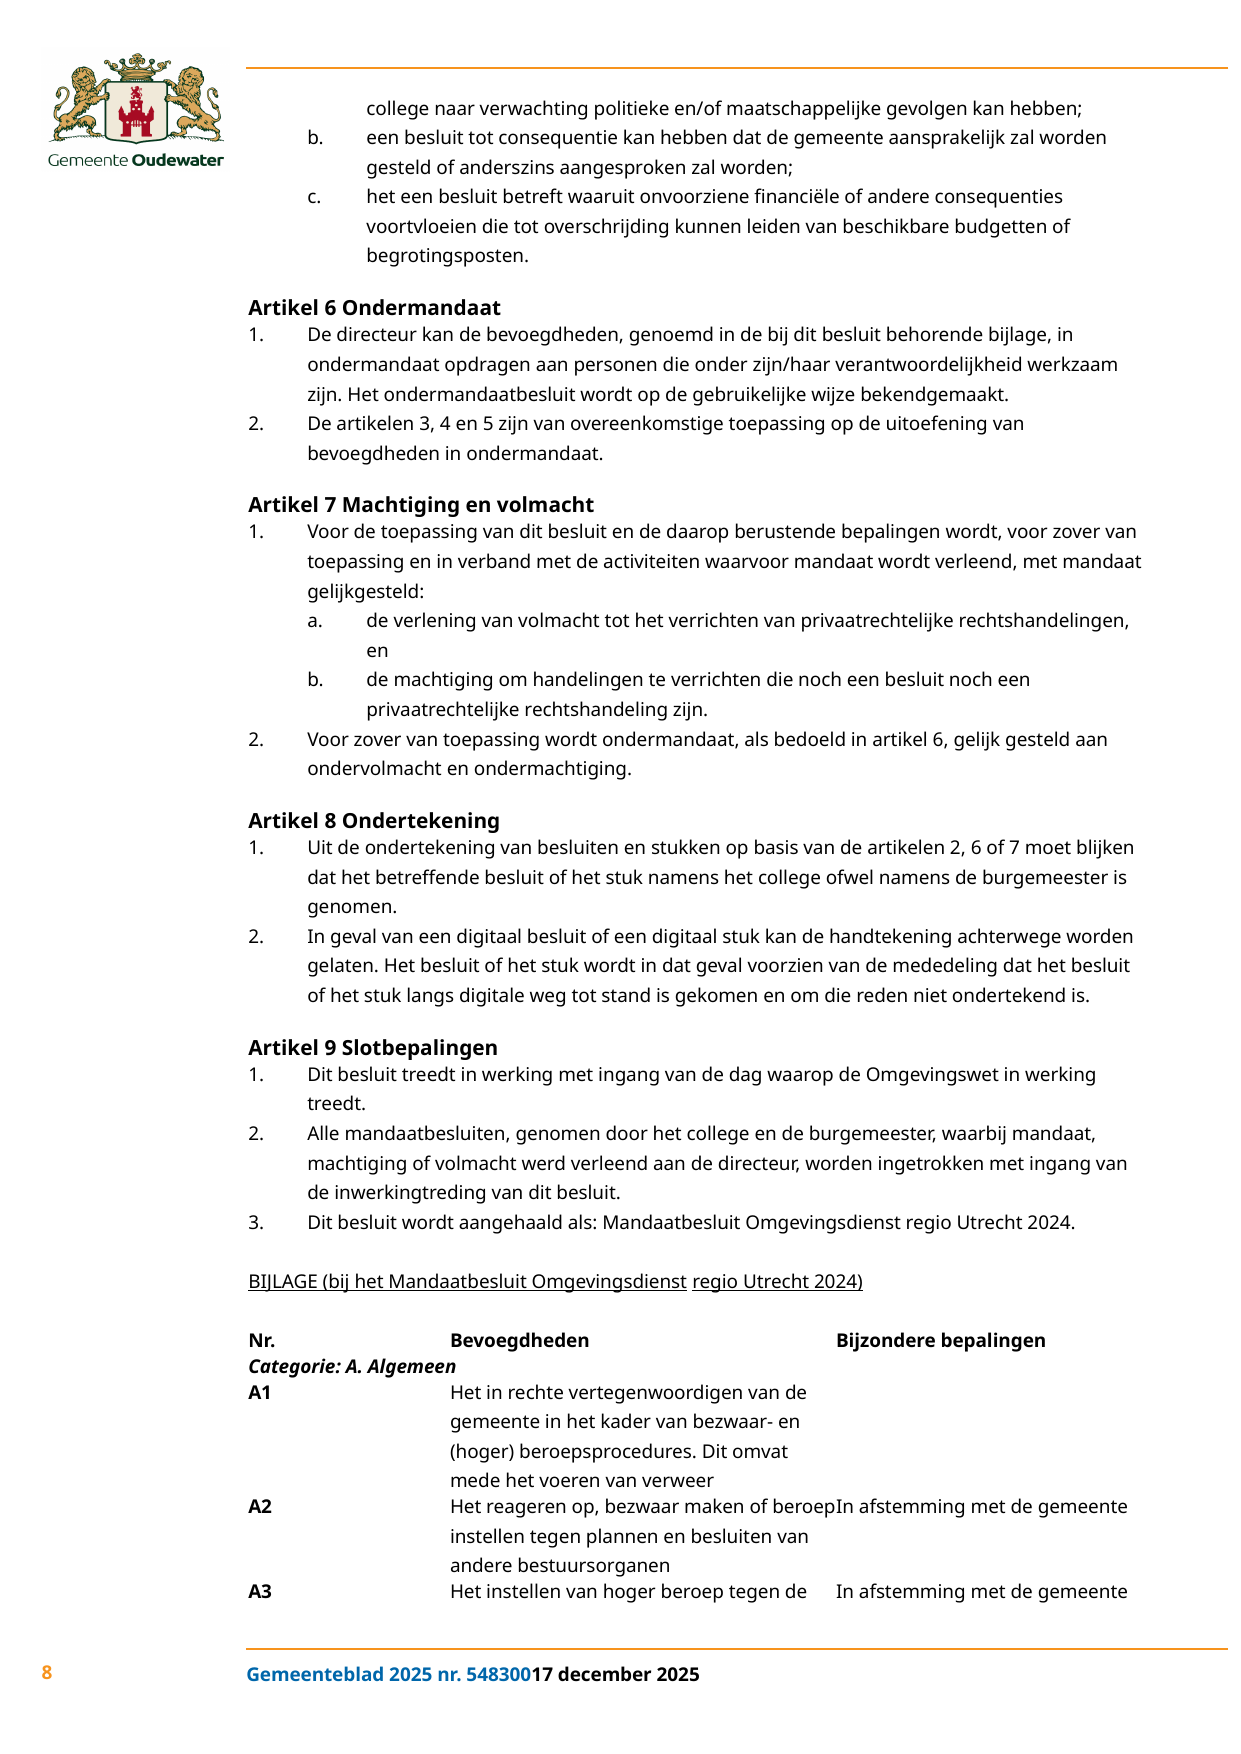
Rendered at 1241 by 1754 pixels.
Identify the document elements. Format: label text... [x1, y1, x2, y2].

list de verlening van volmacht tot het verrichten van privaatrechtelijke rechtshandelingen, en [307, 607, 1152, 663]
table_cell In afstemming met de gemeente [836, 1578, 1152, 1604]
table_header Bijzondere bepalingen [836, 1328, 1152, 1353]
table_header Bevoegdheden [450, 1328, 836, 1353]
table_cell In afstemming met de gemeente [836, 1493, 1152, 1578]
picture [41, 47, 231, 172]
table_cell Het instellen van hoger beroep tegen de [450, 1578, 836, 1604]
text Artikel 8 Ondertekening [248, 806, 1152, 834]
table_cell A2 [248, 1493, 450, 1578]
list college naar verwachting politieke en/of maatschappelijke gevolgen kan hebben; [307, 95, 1152, 121]
list De artikelen 3, 4 en 5 zijn van overeenkomstige toepassing op de uitoefening van bevoegdheden in ondermandaat. [248, 410, 1152, 466]
list de machtiging om handelingen te verrichten die noch een besluit noch een privaatrechtelijke rechtshandeling zijn. [307, 667, 1152, 722]
list Alle mandaatbesluiten, genomen door het college en de burgemeester, waarbij mandaat, machtiging of volmacht werd verleend aan de directeur, worden ingetrokken met ingang van de inwerkingtreding van dit besluit. [248, 1120, 1152, 1205]
text Artikel 9 Slotbepalingen [248, 1033, 1152, 1061]
table_cell [836, 1379, 1152, 1493]
list het een besluit betreft waaruit onvoorziene financiële of andere consequenties voortvloeien die tot overschrijding kunnen leiden van beschikbare budgetten of begrotingsposten. [307, 183, 1152, 268]
table_cell A1 [248, 1379, 450, 1493]
table_cell Het reageren op, bezwaar maken of beroep instellen tegen plannen en besluiten van andere bestuursorganen [450, 1493, 836, 1578]
text Artikel 6 Ondermandaat [248, 293, 1152, 322]
list Voor de toepassing van dit besluit en de daarop berustende bepalingen wordt, voor zover van toepassing en in verband met de activiteiten waarvoor mandaat wordt verleend, met mandaat gelijkgesteld: [248, 519, 1152, 604]
list Dit besluit wordt aangehaald als: Mandaatbesluit Omgevingsdienst regio Utrecht 2024. [248, 1209, 1152, 1235]
table_cell Categorie: A. Algemeen [248, 1353, 1152, 1379]
table_cell A3 [248, 1578, 450, 1604]
list Uit de ondertekening van besluiten en stukken op basis van de artikelen 2, 6 of 7 moet blijken dat het betreffende besluit of het stuk namens het college ofwel namens de burgemeester is genomen. [248, 834, 1152, 919]
list Voor zover van toepassing wordt ondermandaat, als bedoeld in artikel 6, gelijk gesteld aan ondervolmacht en ondermachtiging. [248, 726, 1152, 781]
list een besluit tot consequentie kan hebben dat de gemeente aansprakelijk zal worden gesteld of anderszins aangesproken zal worden; [307, 124, 1152, 180]
list In geval van een digitaal besluit of een digitaal stuk kan de handtekening achterwege worden gelaten. Het besluit of het stuk wordt in dat geval voorzien van de mededeling dat het besluit of het stuk langs digitale weg tot stand is gekomen en om die reden niet ondertekend is. [248, 923, 1152, 1008]
text BIJLAGE (bij het Mandaatbesluit Omgevingsdienst regio Utrecht 2024) [248, 1268, 1152, 1294]
list Dit besluit treedt in werking met ingang van de dag waarop de Omgevingswet in werking treedt. [248, 1061, 1152, 1116]
list De directeur kan de bevoegdheden, genoemd in de bij dit besluit behorende bijlage, in ondermandaat opdragen aan personen die onder zijn/haar verantwoordelijkheid werkzaam zijn. Het ondermandaatbesluit wordt op de gebruikelijke wijze bekendgemaakt. [248, 322, 1152, 406]
text Artikel 7 Machtiging en volmacht [248, 490, 1152, 519]
table_header Nr. [248, 1328, 450, 1353]
table_cell Het in rechte vertegenwoordigen van de gemeente in het kader van bezwaar- en (hoger) beroepsprocedures. Dit omvat mede het voeren van verweer [450, 1379, 836, 1493]
